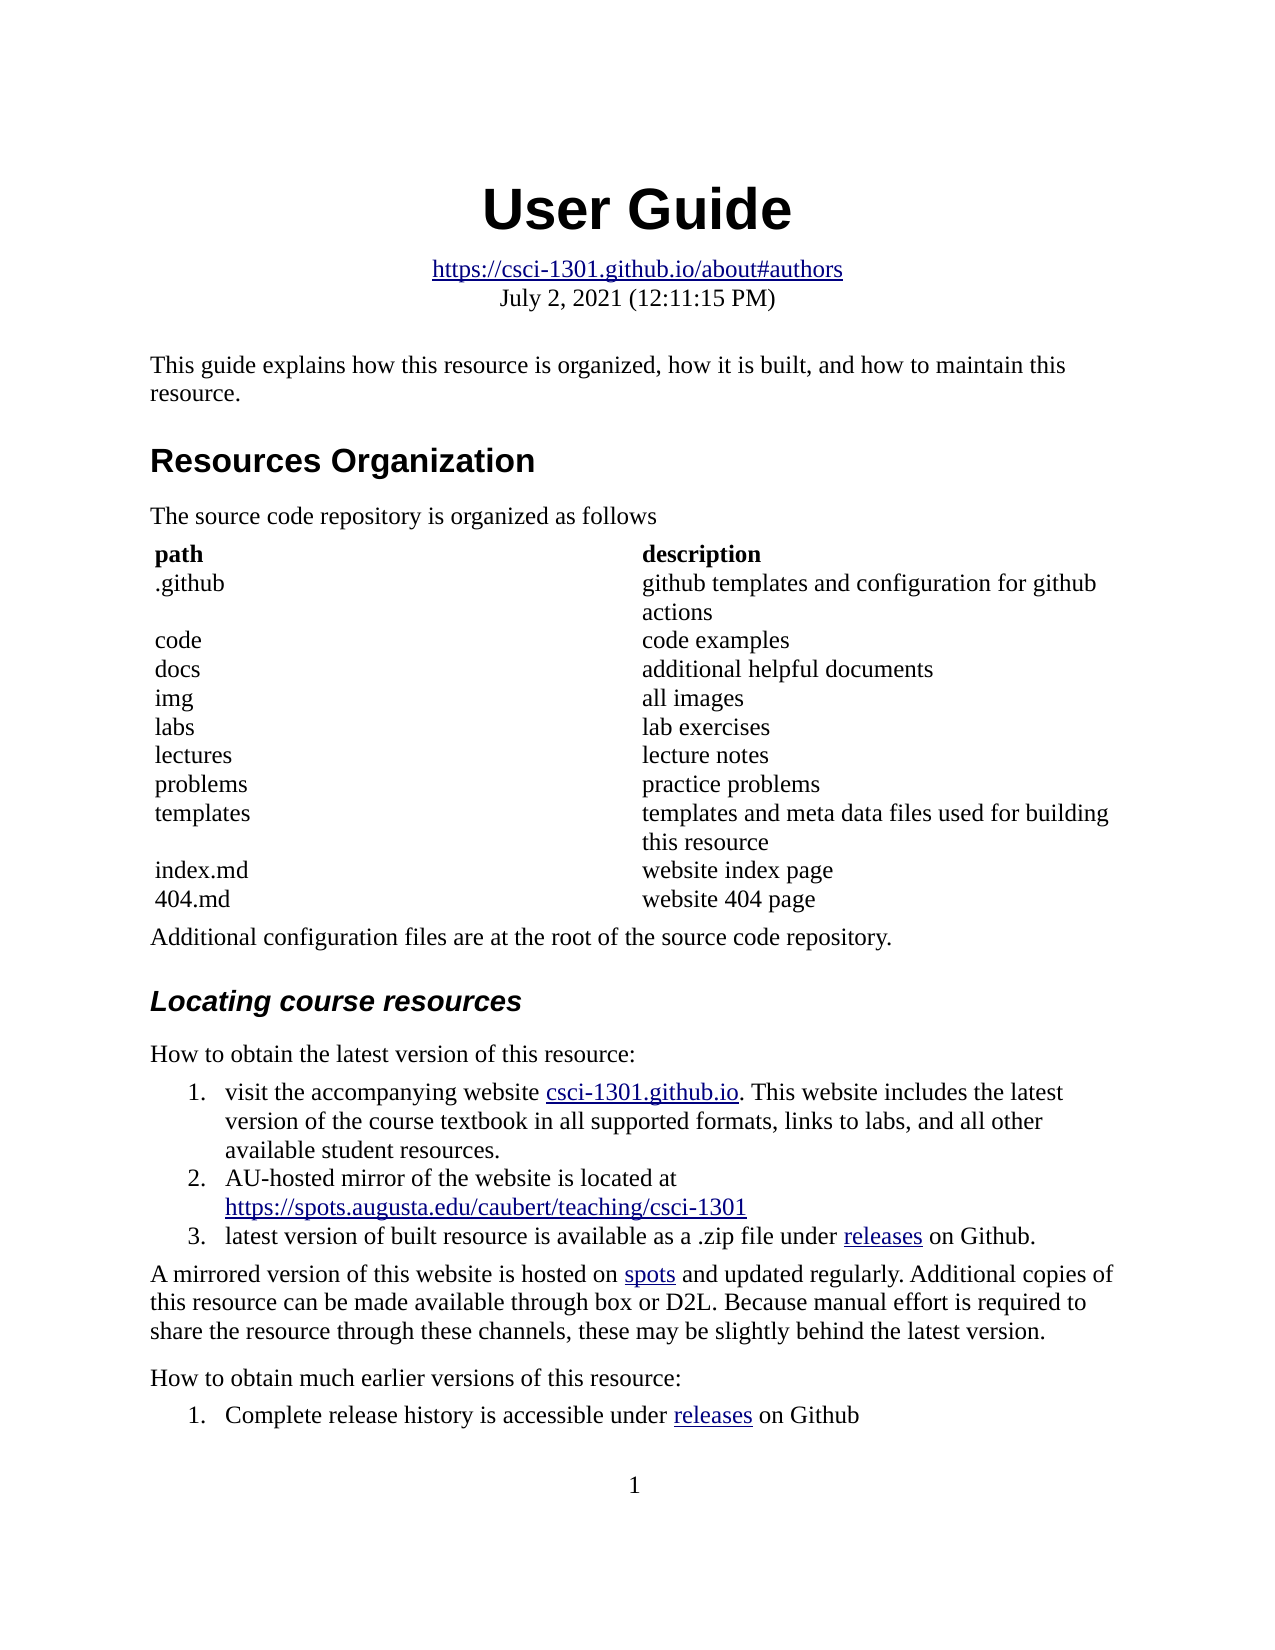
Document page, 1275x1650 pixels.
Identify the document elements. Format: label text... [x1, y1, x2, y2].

table_cell 404.md [150, 884, 637, 913]
title User Guide [150, 175, 1125, 242]
text How to obtain the latest version of this resource: [150, 1039, 1125, 1068]
table_cell lectures [150, 740, 637, 769]
list latest version of built resource is available as a .zip file under releases on Github. [187, 1221, 1125, 1250]
table_cell lab exercises [638, 712, 1125, 740]
table_header path [150, 539, 637, 568]
table_cell code examples [638, 625, 1125, 654]
table_cell problems [150, 769, 637, 798]
text The source code repository is organized as follows [150, 501, 1125, 530]
table_cell index.md [150, 855, 637, 884]
table_cell practice problems [638, 769, 1125, 798]
text https://csci-1301.github.io/about#authors [150, 254, 1125, 283]
table_cell img [150, 683, 637, 712]
table_cell lecture notes [638, 740, 1125, 769]
table_cell website index page [638, 855, 1125, 884]
table_cell website 404 page [638, 884, 1125, 913]
table_cell code [150, 625, 637, 654]
table_cell docs [150, 654, 637, 683]
table_cell templates [150, 798, 637, 855]
text How to obtain much earlier versions of this resource: [150, 1363, 1125, 1392]
text A mirrored version of this website is hosted on spots and updated regularly. Additional copies of this resource can be made available through box or D2L. Because manual effort is required to share the resource through these channels, these may be slightly behind the latest version. [150, 1259, 1125, 1345]
table_cell github templates and configuration for github actions [638, 568, 1125, 625]
table_cell all images [638, 683, 1125, 712]
table_cell labs [150, 712, 637, 740]
list AU-hosted mirror of the website is located at https://spots.augusta.edu/caubert/teaching/csci-1301 [187, 1163, 1125, 1221]
subtitle Locating course resources [150, 984, 1125, 1018]
subtitle Resources Organization [150, 441, 1125, 480]
list Complete release history is accessible under releases on Github [187, 1401, 1125, 1429]
text This guide explains how this resource is organized, how it is built, and how to maintain this resource. [150, 350, 1125, 407]
table_cell .github [150, 568, 637, 625]
text Additional configuration files are at the root of the source code repository. [150, 922, 1125, 951]
list visit the accompanying website csci-1301.github.io. This website includes the latest version of the course textbook in all supported formats, links to labs, and all other available student resources. [187, 1077, 1125, 1163]
table_header description [638, 539, 1125, 568]
table_cell additional helpful documents [638, 654, 1125, 683]
table_cell templates and meta data files used for building this resource [638, 798, 1125, 855]
text July 2, 2021 (12:11:15 PM) [150, 283, 1125, 312]
